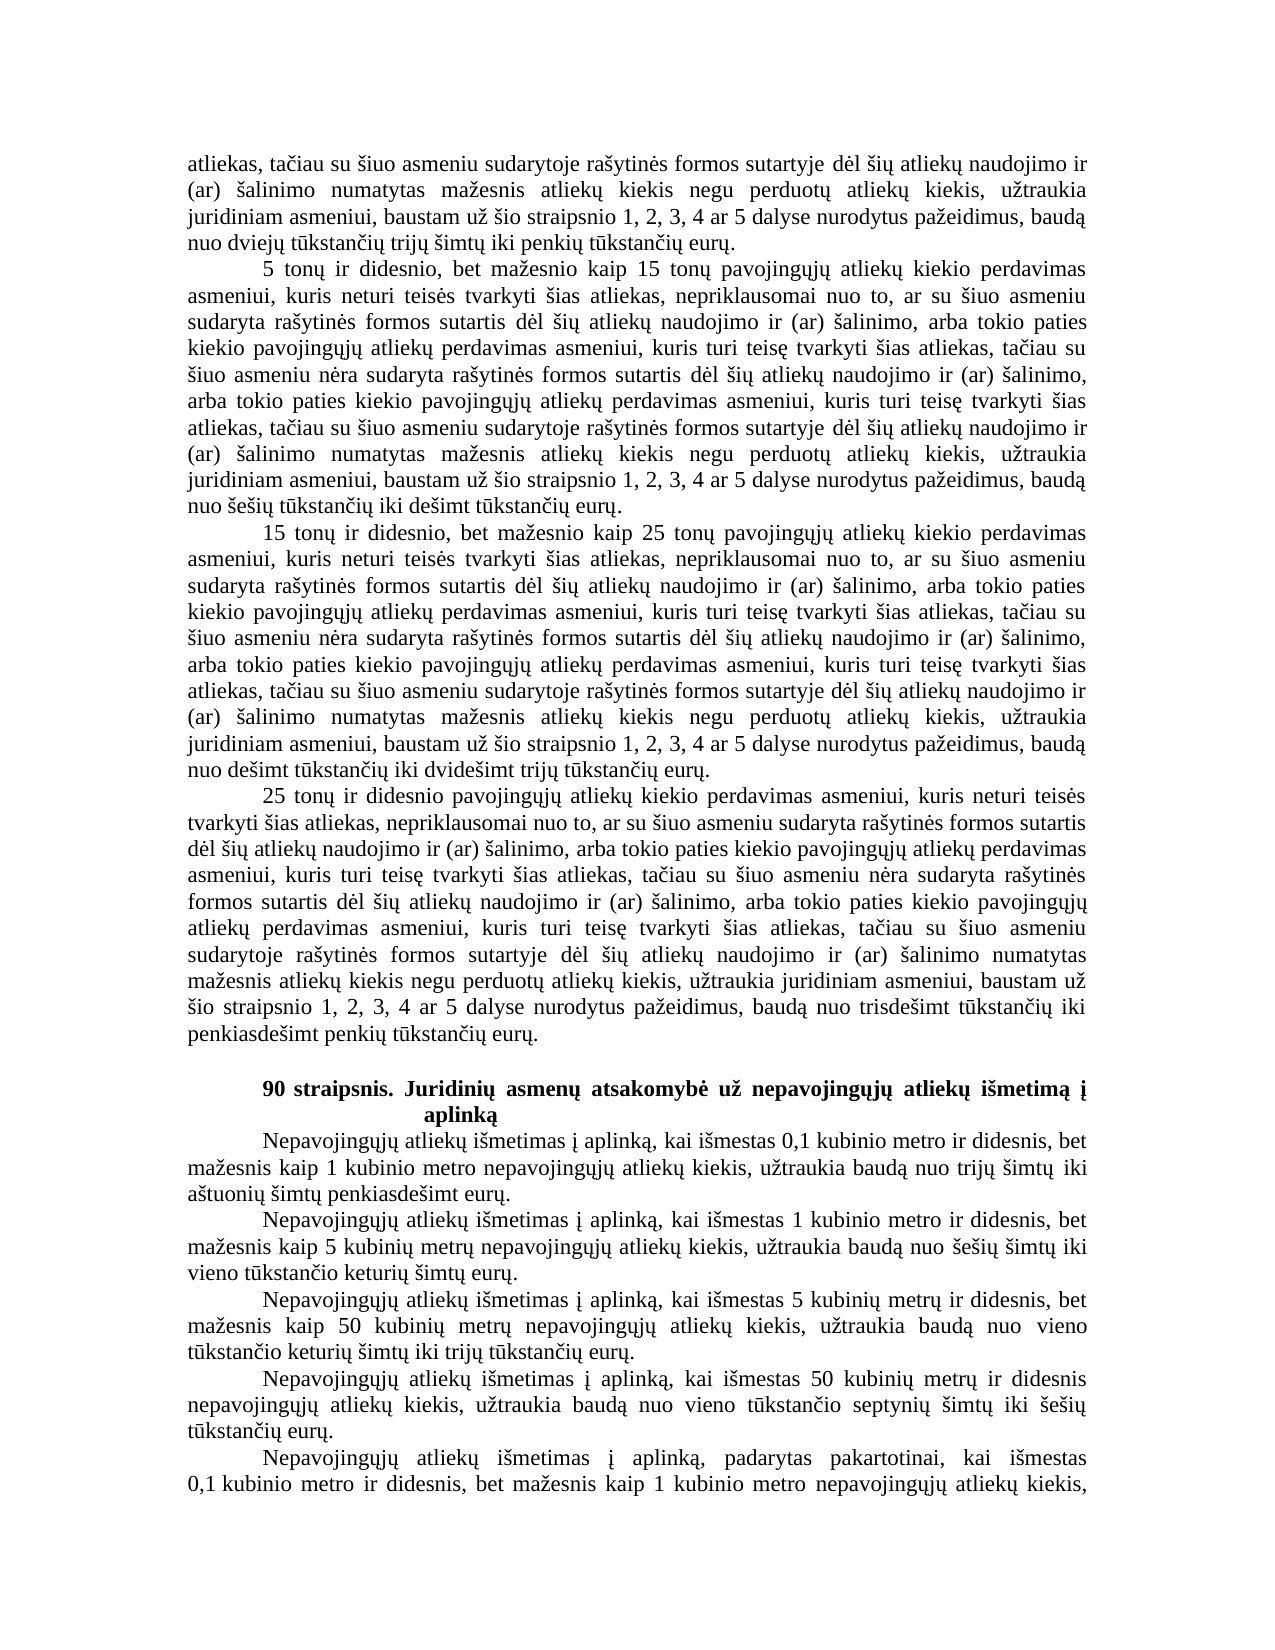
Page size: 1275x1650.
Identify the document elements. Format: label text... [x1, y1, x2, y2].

text Nepavojingųjų atliekų išmetimas į aplinką, kai išmestas 50 kubinių metrų ir didesnis nepavojingųjų atliekų kiekis, užtraukia baudą nuo vieno tūkstančio septynių šimtų iki šešių tūkstančių eurų. [187, 1365, 1087, 1444]
text Nepavojingųjų atliekų išmetimas į aplinką, kai išmestas 5 kubinių metrų ir didesnis, bet mažesnis kaip 50 kubinių metrų nepavojingųjų atliekų kiekis, užtraukia baudą nuo vieno tūkstančio keturių šimtų iki trijų tūkstančių eurų. [187, 1286, 1087, 1365]
text Nepavojingųjų atliekų išmetimas į aplinką, kai išmestas 0,1 kubinio metro ir didesnis, bet mažesnis kaip 1 kubinio metro nepavojingųjų atliekų kiekis, užtraukia baudą nuo trijų šimtų iki aštuonių šimtų penkiasdešimt eurų. [187, 1127, 1087, 1207]
text 25 tonų ir didesnio pavojingųjų atliekų kiekio perdavimas asmeniui, kuris neturi teisės tvarkyti šias atliekas, nepriklausomai nuo to, ar su šiuo asmeniu sudaryta rašytinės formos sutartis dėl šių atliekų naudojimo ir (ar) šalinimo, arba tokio paties kiekio pavojingųjų atliekų perdavimas asmeniui, kuris turi teisę tvarkyti šias atliekas, tačiau su šiuo asmeniu nėra sudaryta rašytinės formos sutartis dėl šių atliekų naudojimo ir (ar) šalinimo, arba tokio paties kiekio pavojingųjų atliekų perdavimas asmeniui, kuris turi teisę tvarkyti šias atliekas, tačiau su šiuo asmeniu sudarytoje rašytinės formos sutartyje dėl šių atliekų naudojimo ir (ar) šalinimo numatytas mažesnis atliekų kiekis negu perduotų atliekų kiekis, užtraukia juridiniam asmeniui, baustam už šio straipsnio 1, 2, 3, 4 ar 5 dalyse nurodytus pažeidimus, baudą nuo trisdešimt tūkstančių iki penkiasdešimt penkių tūkstančių eurų. [187, 782, 1087, 1046]
text 15 tonų ir didesnio, bet mažesnio kaip 25 tonų pavojingųjų atliekų kiekio perdavimas asmeniui, kuris neturi teisės tvarkyti šias atliekas, nepriklausomai nuo to, ar su šiuo asmeniu sudaryta rašytinės formos sutartis dėl šių atliekų naudojimo ir (ar) šalinimo, arba tokio paties kiekio pavojingųjų atliekų perdavimas asmeniui, kuris turi teisę tvarkyti šias atliekas, tačiau su šiuo asmeniu nėra sudaryta rašytinės formos sutartis dėl šių atliekų naudojimo ir (ar) šalinimo, arba tokio paties kiekio pavojingųjų atliekų perdavimas asmeniui, kuris turi teisę tvarkyti šias atliekas, tačiau su šiuo asmeniu sudarytoje rašytinės formos sutartyje dėl šių atliekų naudojimo ir (ar) šalinimo numatytas mažesnis atliekų kiekis negu perduotų atliekų kiekis, užtraukia juridiniam asmeniui, baustam už šio straipsnio 1, 2, 3, 4 ar 5 dalyse nurodytus pažeidimus, baudą nuo dešimt tūkstančių iki dvidešimt trijų tūkstančių eurų. [187, 519, 1087, 782]
text Nepavojingųjų atliekų išmetimas į aplinką, kai išmestas 1 kubinio metro ir didesnis, bet mažesnis kaip 5 kubinių metrų nepavojingųjų atliekų kiekis, užtraukia baudą nuo šešių šimtų iki vieno tūkstančio keturių šimtų eurų. [187, 1207, 1087, 1286]
text 90 straipsnis. Juridinių asmenų atsakomybė už nepavojingųjų atliekų išmetimą į aplinką [262, 1075, 1087, 1127]
text atliekas, tačiau su šiuo asmeniu sudarytoje rašytinės formos sutartyje dėl šių atliekų naudojimo ir (ar) šalinimo numatytas mažesnis atliekų kiekis negu perduotų atliekų kiekis, užtraukia juridiniam asmeniui, baustam už šio straipsnio 1, 2, 3, 4 ar 5 dalyse nurodytus pažeidimus, baudą nuo dviejų tūkstančių trijų šimtų iki penkių tūkstančių eurų. [187, 150, 1087, 255]
text Nepavojingųjų atliekų išmetimas į aplinką, padarytas pakartotinai, kai išmestas 0,1 kubinio metro ir didesnis, bet mažesnis kaip 1 kubinio metro nepavojingųjų atliekų kiekis, [187, 1444, 1087, 1496]
text 5 tonų ir didesnio, bet mažesnio kaip 15 tonų pavojingųjų atliekų kiekio perdavimas asmeniui, kuris neturi teisės tvarkyti šias atliekas, nepriklausomai nuo to, ar su šiuo asmeniu sudaryta rašytinės formos sutartis dėl šių atliekų naudojimo ir (ar) šalinimo, arba tokio paties kiekio pavojingųjų atliekų perdavimas asmeniui, kuris turi teisę tvarkyti šias atliekas, tačiau su šiuo asmeniu nėra sudaryta rašytinės formos sutartis dėl šių atliekų naudojimo ir (ar) šalinimo, arba tokio paties kiekio pavojingųjų atliekų perdavimas asmeniui, kuris turi teisę tvarkyti šias atliekas, tačiau su šiuo asmeniu sudarytoje rašytinės formos sutartyje dėl šių atliekų naudojimo ir (ar) šalinimo numatytas mažesnis atliekų kiekis negu perduotų atliekų kiekis, užtraukia juridiniam asmeniui, baustam už šio straipsnio 1, 2, 3, 4 ar 5 dalyse nurodytus pažeidimus, baudą nuo šešių tūkstančių iki dešimt tūkstančių eurų. [187, 255, 1087, 519]
